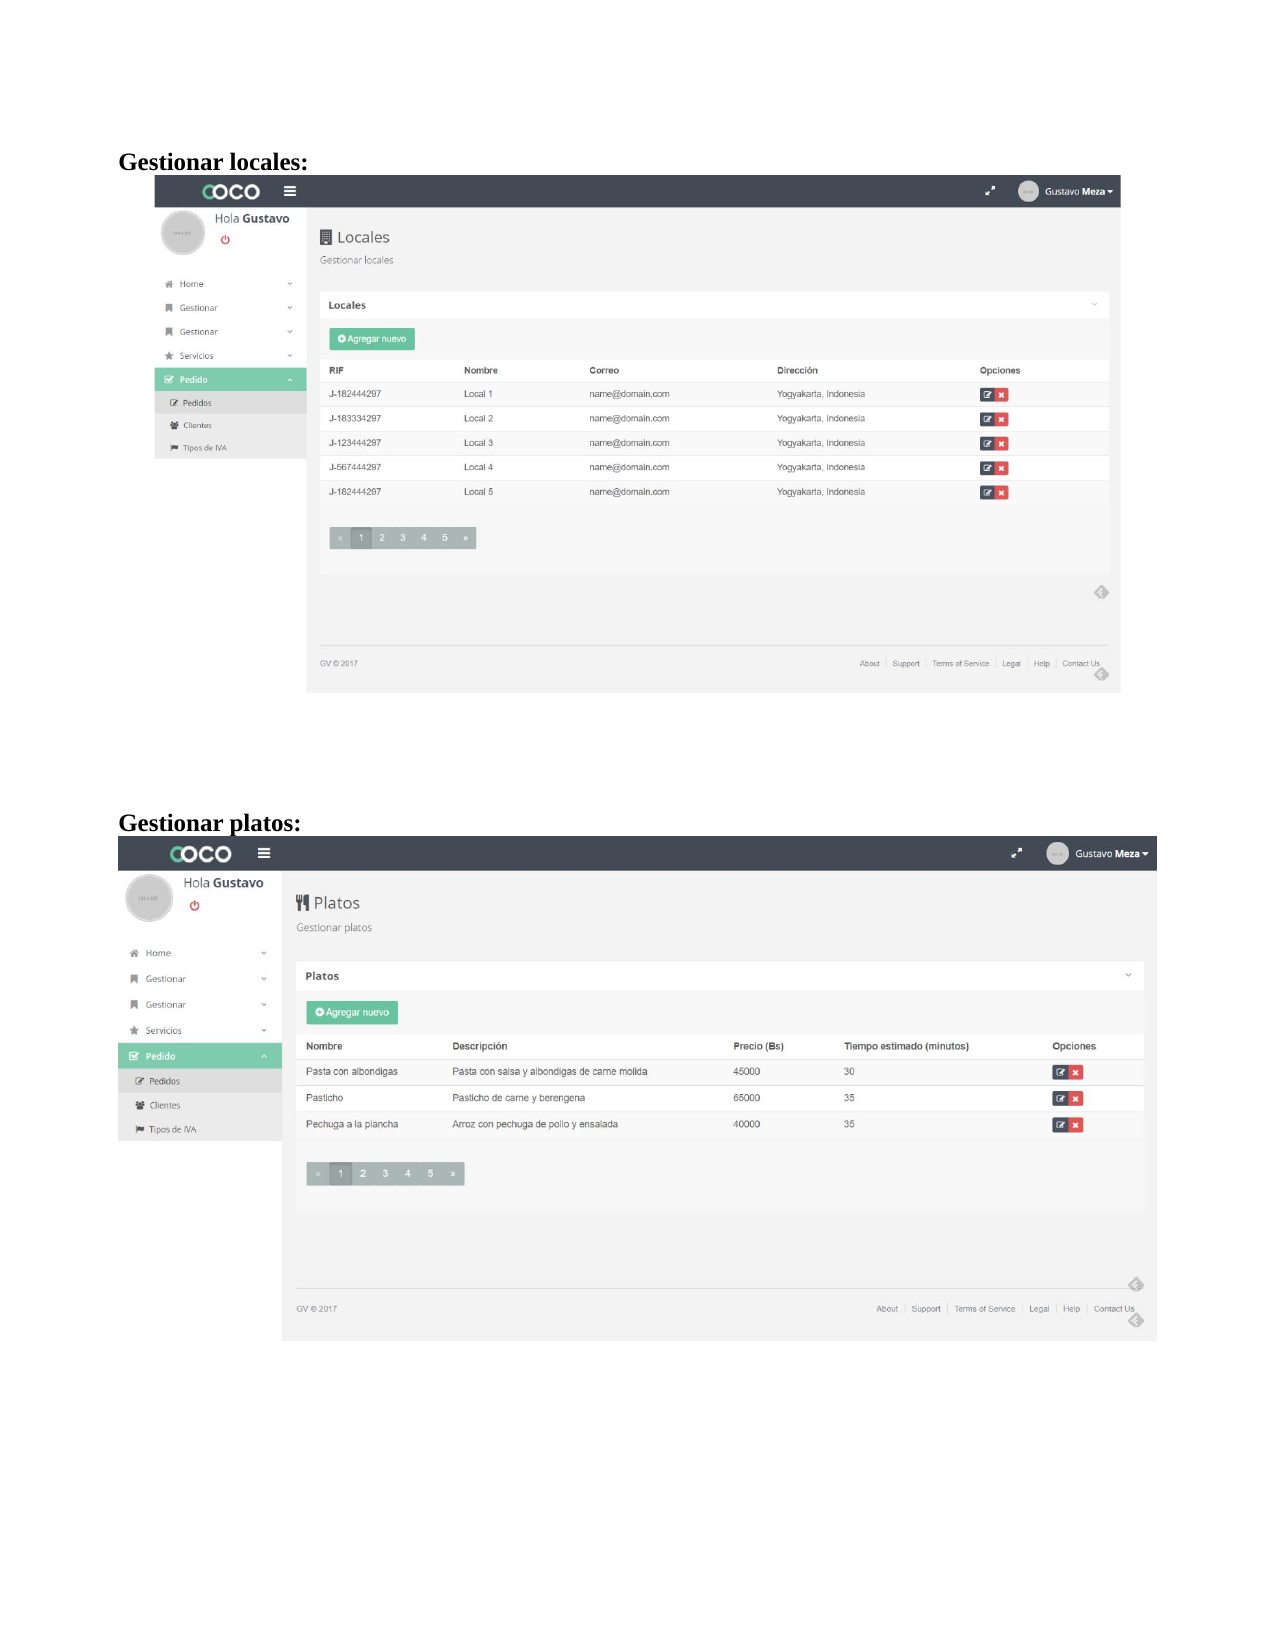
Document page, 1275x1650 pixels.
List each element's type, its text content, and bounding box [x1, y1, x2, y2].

text Gestionar locales: [118, 147, 1157, 176]
text Gestionar platos: [118, 808, 1157, 836]
picture [154, 175, 1121, 693]
picture [118, 836, 1157, 1341]
